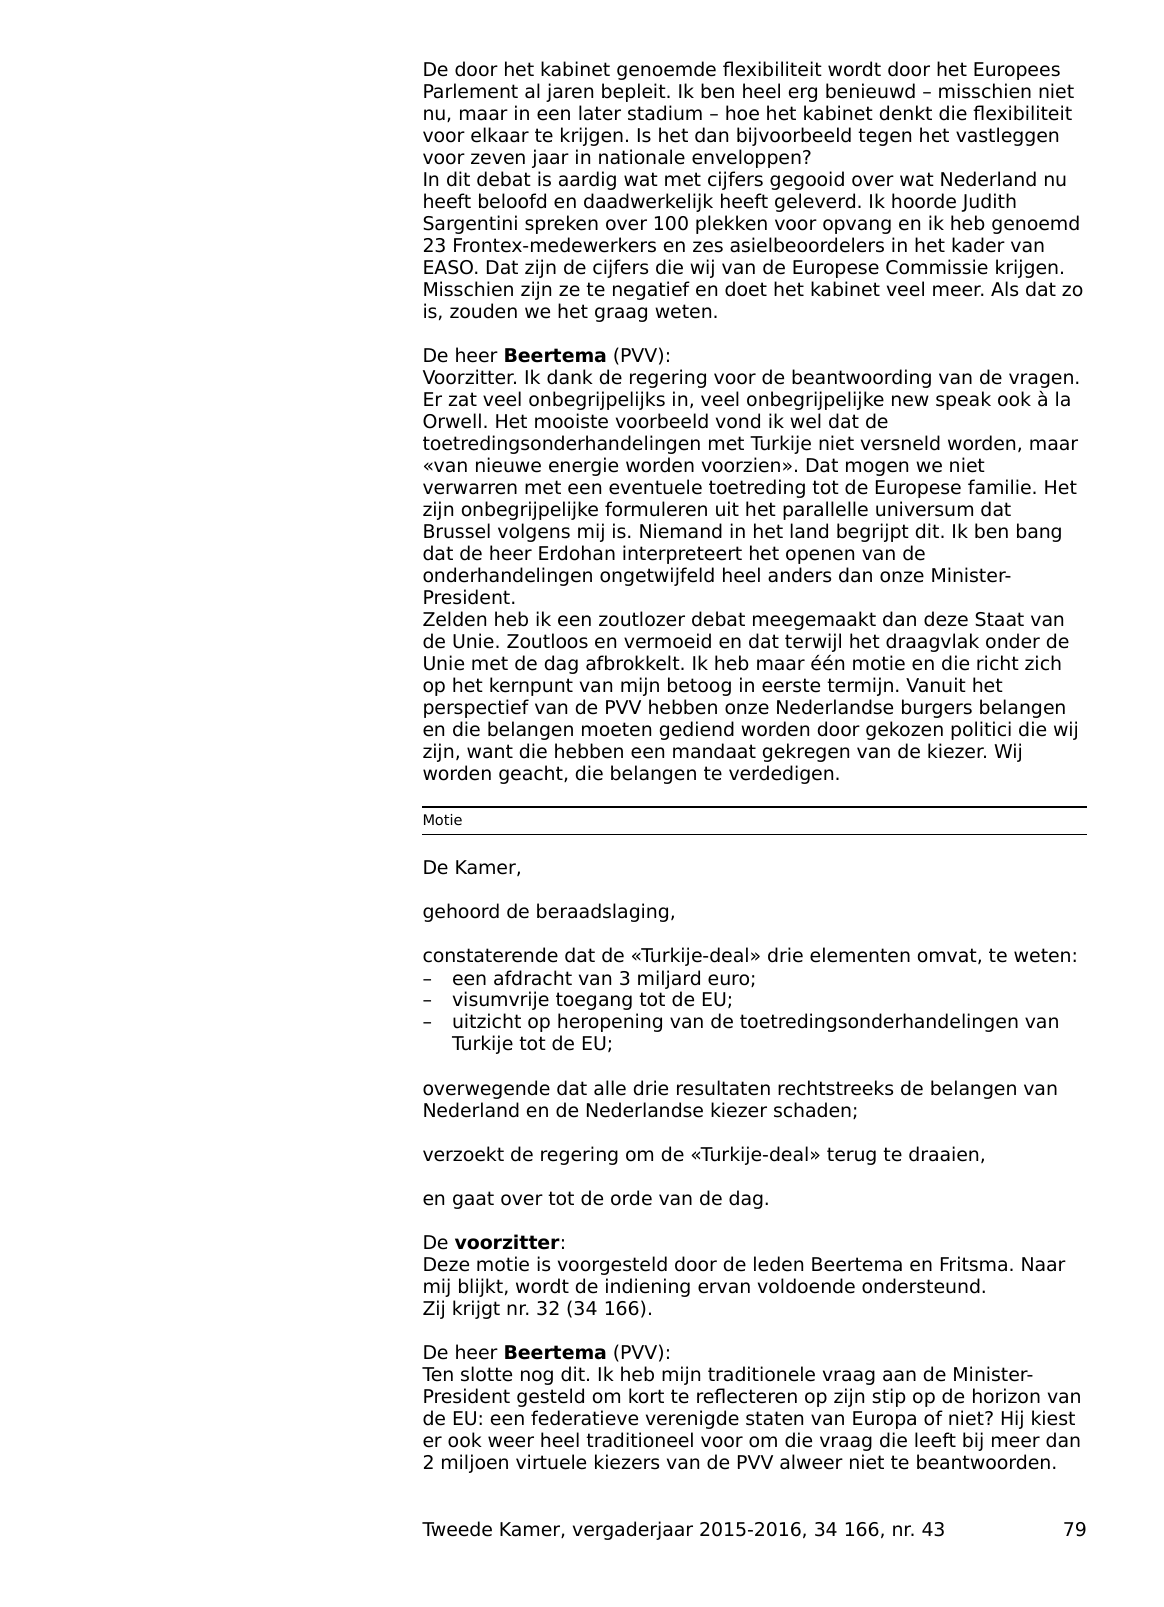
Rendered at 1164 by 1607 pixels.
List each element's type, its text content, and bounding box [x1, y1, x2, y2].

text De Kamer, [422, 857, 1087, 879]
text – een afdracht van 3 miljard euro; [422, 967, 1087, 989]
text en gaat over tot de orde van de dag. [422, 1188, 1087, 1210]
text constaterende dat de «Turkije-deal» drie elementen omvat, te weten: [422, 945, 1087, 967]
text Deze motie is voorgesteld door de leden Beertema en Fritsma. Naar mij blijkt, wordt de indiening ervan voldoende ondersteund. [422, 1254, 1087, 1298]
text gehoord de beraadslaging, [422, 901, 1087, 923]
text Zelden heb ik een zoutlozer debat meegemaakt dan deze Staat van de Unie. Zoutloos en vermoeid en dat terwijl het draagvlak onder de Unie met de dag afbrokkelt. Ik heb maar één motie en die richt zich op het kernpunt van mijn betoog in eerste termijn. Vanuit het perspectief van de PVV hebben onze Nederlandse burgers belangen en die belangen moeten gediend worden door gekozen politici die wij zijn, want die hebben een mandaat gekregen van de kiezer. Wij worden geacht, die belangen te verdedigen. [422, 609, 1087, 784]
text De door het kabinet genoemde flexibiliteit wordt door het Europees Parlement al jaren bepleit. Ik ben heel erg benieuwd – misschien niet nu, maar in een later stadium – hoe het kabinet denkt die flexibiliteit voor elkaar te krijgen. Is het dan bijvoorbeeld tegen het vastleggen voor zeven jaar in nationale enveloppen? [422, 59, 1087, 169]
text Voorzitter. Ik dank de regering voor de beantwoording van de vragen. Er zat veel onbegrijpelijks in, veel onbegrijpelijke new speak ook à la Orwell. Het mooiste voorbeeld vond ik wel dat de toetredingsonderhandelingen met Turkije niet versneld worden, maar «van nieuwe energie worden voorzien». Dat mogen we niet verwarren met een eventuele toetreding tot de Europese familie. Het zijn onbegrijpelijke formuleren uit het parallelle universum dat Brussel volgens mij is. Niemand in het land begrijpt dit. Ik ben bang dat de heer Erdohan interpreteert het openen van de onderhandelingen ongetwijfeld heel anders dan onze Minister-President. [422, 367, 1087, 609]
text De voorzitter: [422, 1232, 1087, 1254]
text De heer Beertema (PVV): [422, 1342, 1087, 1364]
text – uitzicht op heropening van de toetredingsonderhandelingen van Turkije tot de EU; [422, 1011, 1087, 1055]
text In dit debat is aardig wat met cijfers gegooid over wat Nederland nu heeft beloofd en daadwerkelijk heeft geleverd. Ik hoorde Judith Sargentini spreken over 100 plekken voor opvang en ik heb genoemd 23 Frontex-medewerkers en zes asielbeoordelers in het kader van EASO. Dat zijn de cijfers die wij van de Europese Commissie krijgen. Misschien zijn ze te negatief en doet het kabinet veel meer. Als dat zo is, zouden we het graag weten. [422, 169, 1087, 323]
text De heer Beertema (PVV): [422, 345, 1087, 367]
text verzoekt de regering om de «Turkije-deal» terug te draaien, [422, 1144, 1087, 1166]
text Ten slotte nog dit. Ik heb mijn traditionele vraag aan de Minister-President gesteld om kort te reflecteren op zijn stip op de horizon van de EU: een federatieve verenigde staten van Europa of niet? Hij kiest er ook weer heel traditioneel voor om die vraag die leeft bij meer dan 2 miljoen virtuele kiezers van de PVV alweer niet te beantwoorden. [422, 1364, 1087, 1474]
text – visumvrije toegang tot de EU; [422, 989, 1087, 1011]
text overwegende dat alle drie resultaten rechtstreeks de belangen van Nederland en de Nederlandse kiezer schaden; [422, 1077, 1087, 1121]
table_header Motie [422, 808, 1087, 834]
text Zij krijgt nr. 32 (34 166). [422, 1298, 1087, 1320]
